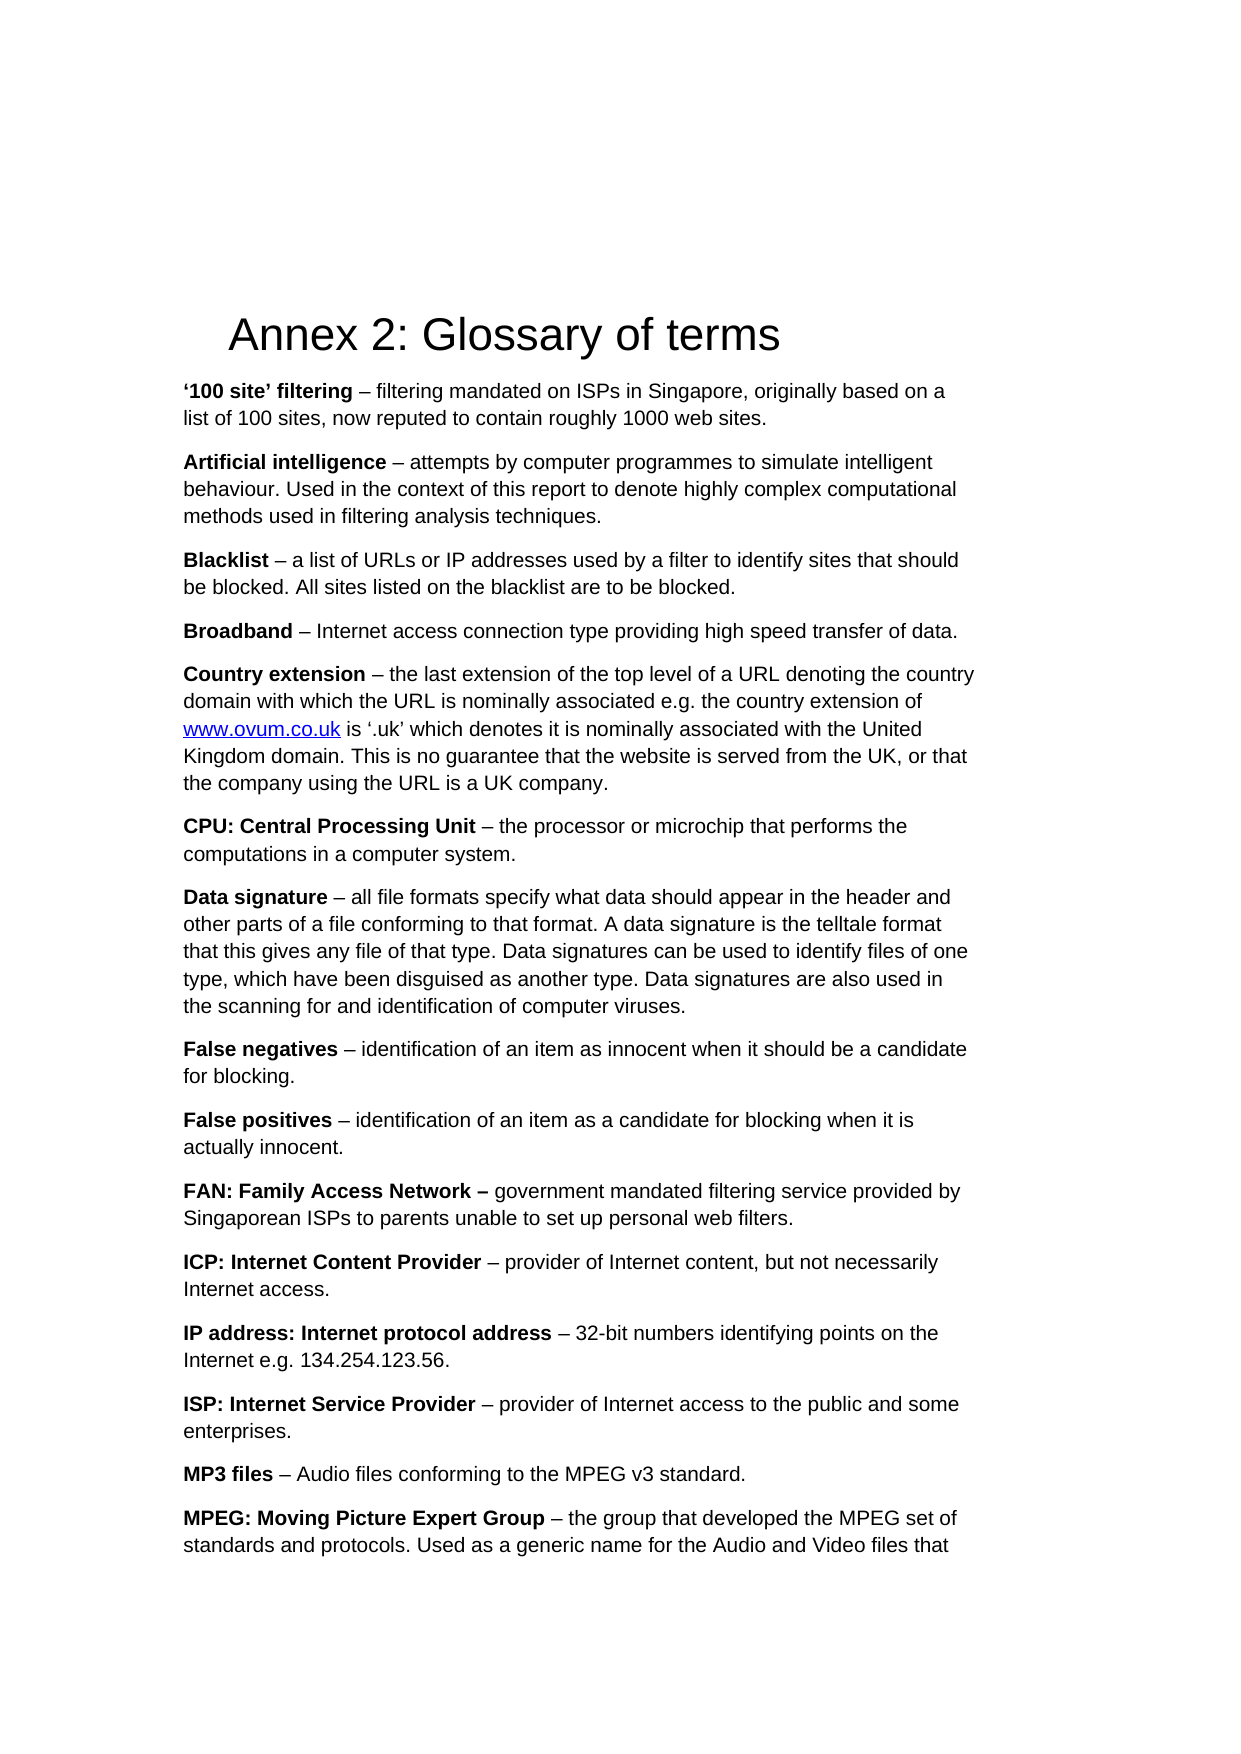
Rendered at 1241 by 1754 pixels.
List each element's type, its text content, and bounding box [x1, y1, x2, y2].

text ICP: Internet Content Provider – provider of Internet content, but not necessarily Internet access. [183, 1248, 975, 1302]
text IP address: Internet protocol address – 32-bit numbers identifying points on the Internet e.g. 134.254.123.56. [183, 1318, 975, 1373]
text Data signature – all file formats specify what data should appear in the header and other parts of a file conforming to that format. A data signature is the telltale format that this gives any file of that type. Data signatures can be used to identify files of one type, which have been disguised as another type. Data signatures are also used in the scanning for and identification of computer viruses. [183, 883, 975, 1018]
text Country extension – the last extension of the top level of a URL denoting the country domain with which the URL is nominally associated e.g. the country extension of www.ovum.co.uk is ‘.uk’ which denotes it is nominally associated with the United Kingdom domain. This is no guarantee that the website is served from the UK, or that the company using the URL is a UK company. [183, 660, 975, 796]
text CPU: Central Processing Unit – the processor or microchip that performs the computations in a computer system. [183, 812, 975, 866]
text MP3 files – Audio files conforming to the MPEG v3 standard. [183, 1460, 975, 1487]
text Artificial intelligence – attempts by computer programmes to simulate intelligent behaviour. Used in the context of this report to denote highly complex computational methods used in filtering analysis techniques. [183, 448, 975, 529]
text ‘100 site’ filtering – filtering mandated on ISPs in Singapore, originally based on a list of 100 sites, now reputed to contain roughly 1000 web sites. [183, 377, 975, 431]
text Blacklist – a list of URLs or IP addresses used by a filter to identify sites that should be blocked. All sites listed on the blacklist are to be blocked. [183, 546, 975, 600]
text False positives – identification of an item as a candidate for blocking when it is actually innocent. [183, 1106, 975, 1160]
text MPEG: Moving Picture Expert Group – the group that developed the MPEG set of standards and protocols. Used as a generic name for the Audio and Video files that [183, 1504, 975, 1558]
subtitle Annex 2: Glossary of terms [183, 310, 975, 360]
text False negatives – identification of an item as innocent when it should be a candidate for blocking. [183, 1035, 975, 1089]
text Broadband – Internet access connection type providing high speed transfer of data. [183, 616, 975, 643]
text FAN: Family Access Network – government mandated filtering service provided by Singaporean ISPs to parents unable to set up personal web filters. [183, 1177, 975, 1231]
text ISP: Internet Service Provider – provider of Internet access to the public and some enterprises. [183, 1389, 975, 1443]
